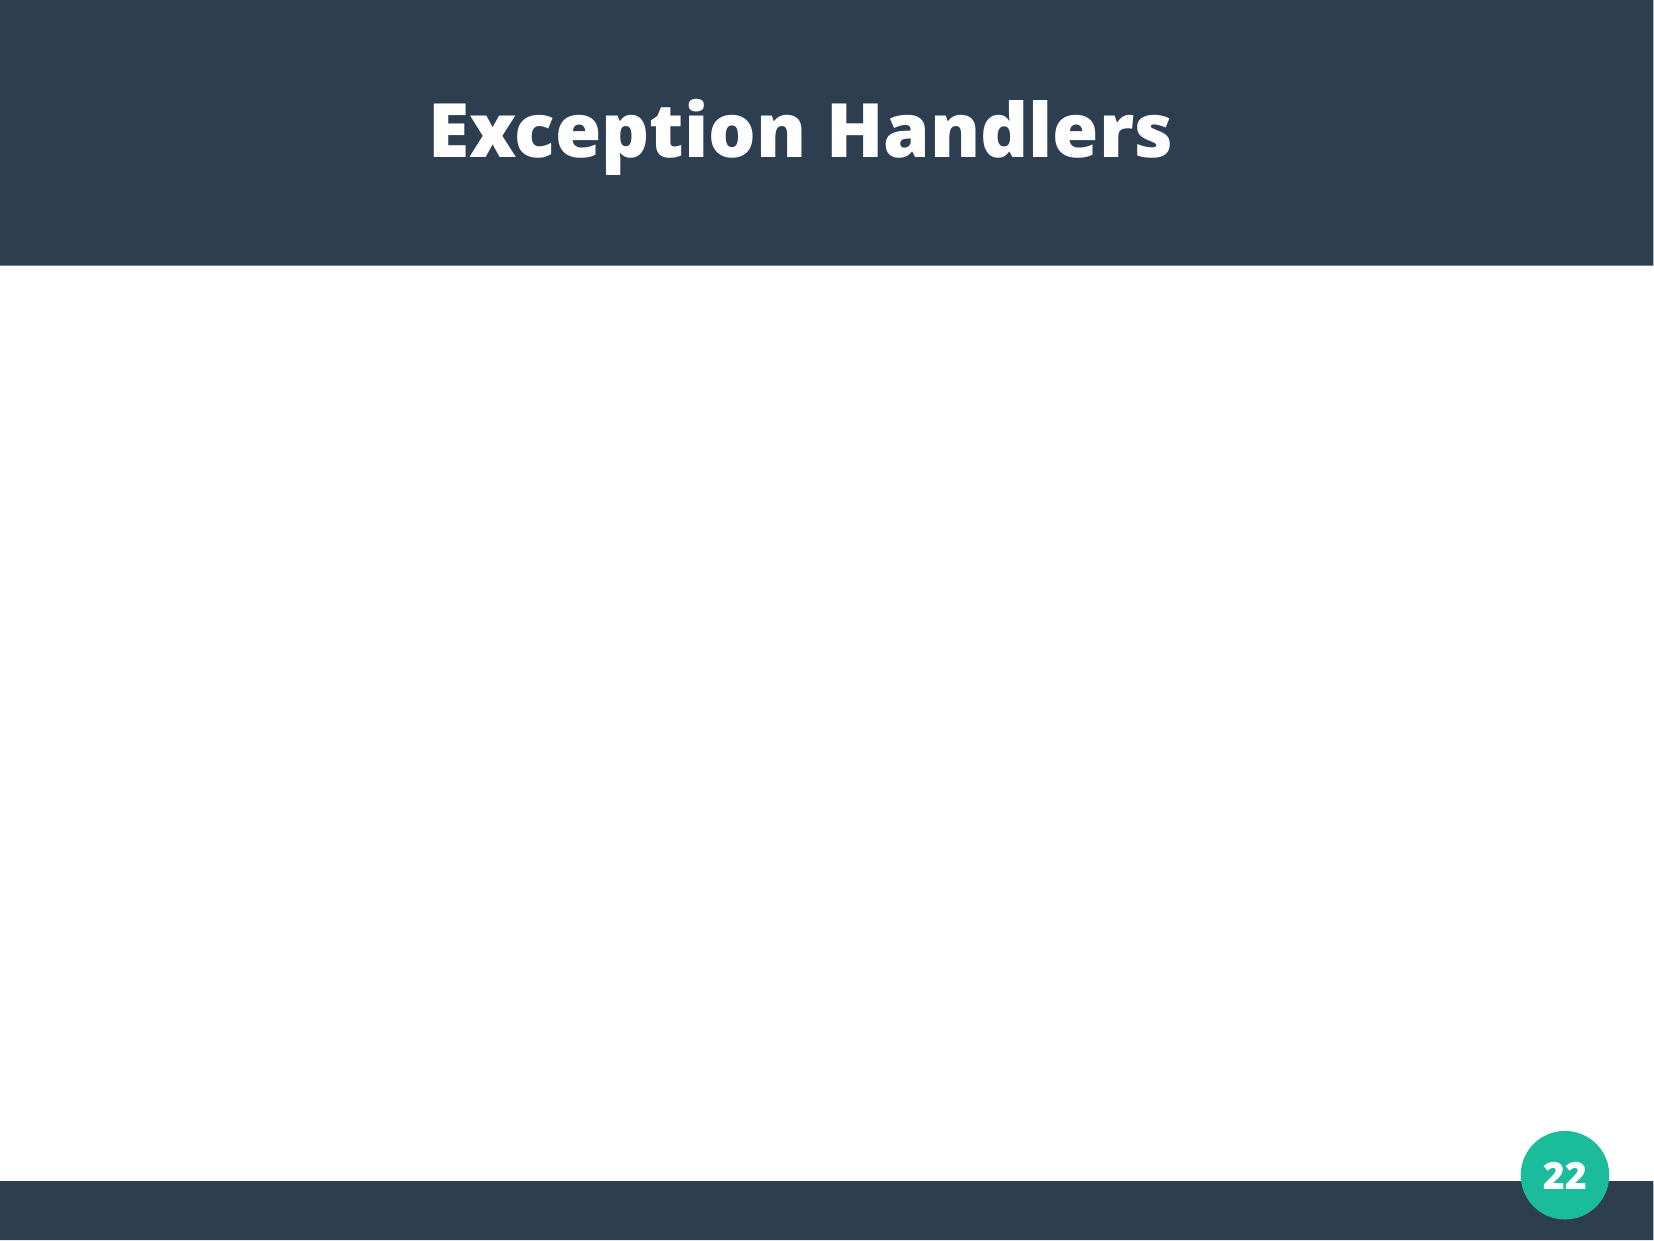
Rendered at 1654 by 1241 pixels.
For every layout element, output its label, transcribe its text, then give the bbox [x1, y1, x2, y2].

title Exception Handlers [59, 49, 1595, 207]
